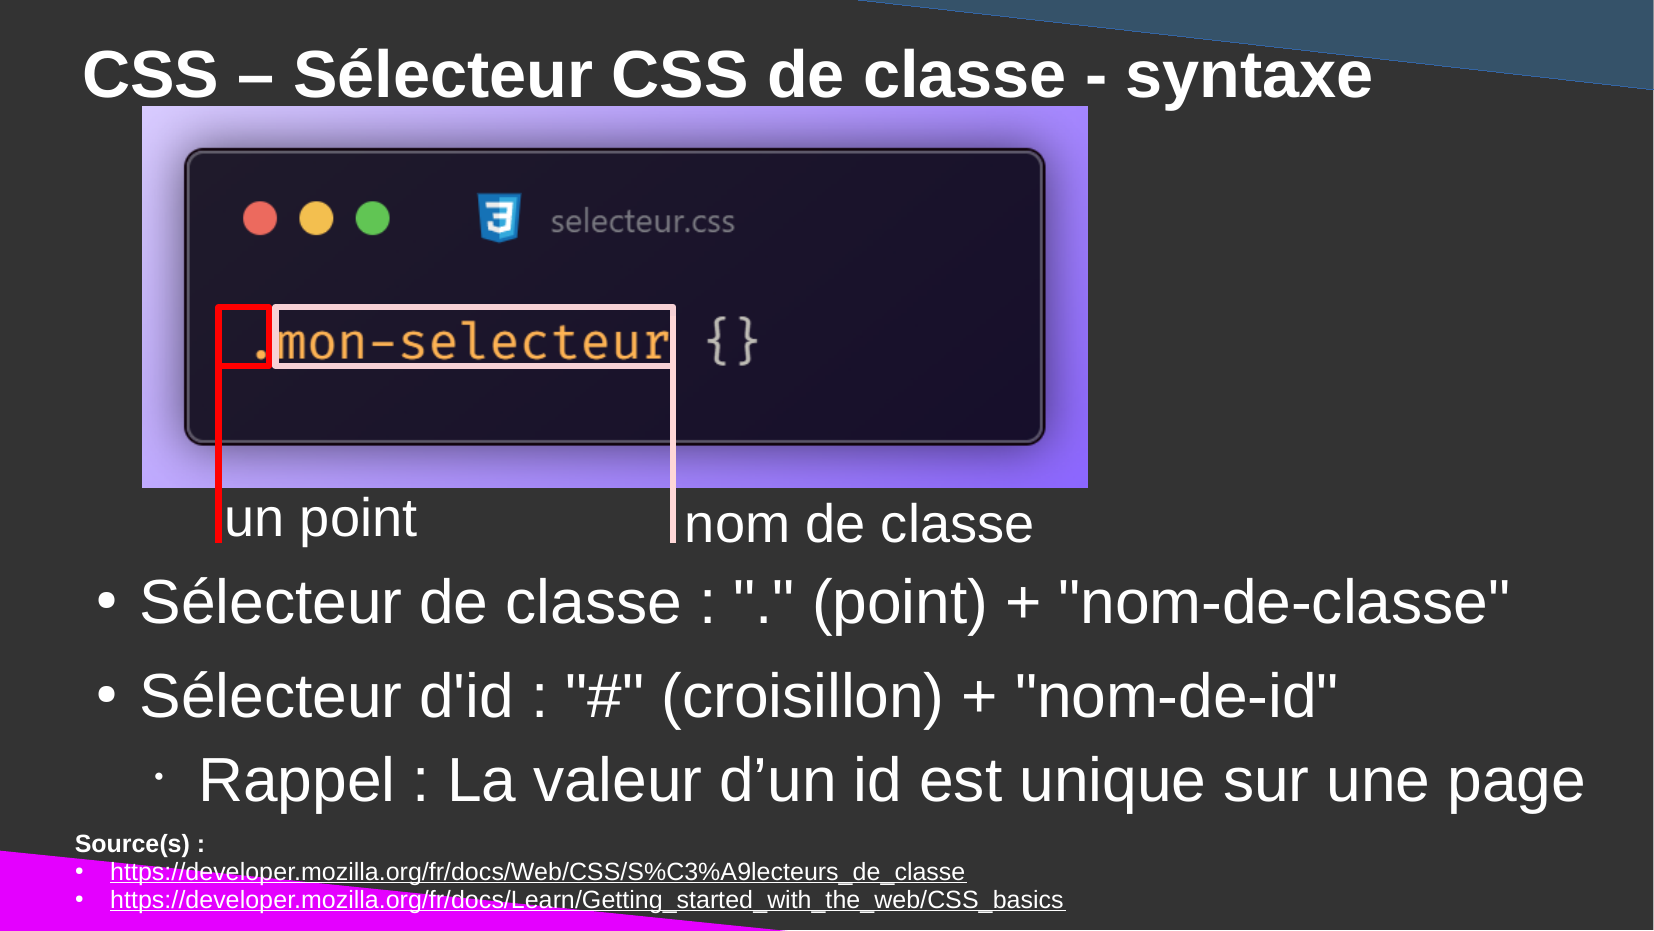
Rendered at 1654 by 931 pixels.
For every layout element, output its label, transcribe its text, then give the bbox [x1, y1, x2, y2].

text_box [0, 850, 788, 931]
picture [279, 310, 670, 363]
text_box [858, 0, 1654, 90]
title un point [224, 487, 443, 548]
picture [222, 369, 670, 488]
text_box Source(s) : https://developer.mozilla.org/fr/docs/Web/CSS/S%C3%A9lecteurs_de_classe https://developer.mozilla.org/fr/docs/Learn/Getting_started_with_the_web/CSS_basics [60, 822, 1546, 925]
picture [222, 310, 266, 363]
title nom de classe [685, 493, 1158, 554]
picture [142, 114, 1088, 488]
title CSS – Sélecteur CSS de classe - syntaxe [82, 37, 1571, 114]
list Sélecteur de classe : "." (point) + "nom-de-classe" Sélecteur d'id : "#" (croisillon) + "nom-de-id" Rappel : La valeur d’un id est unique sur une page [80, 566, 1605, 821]
